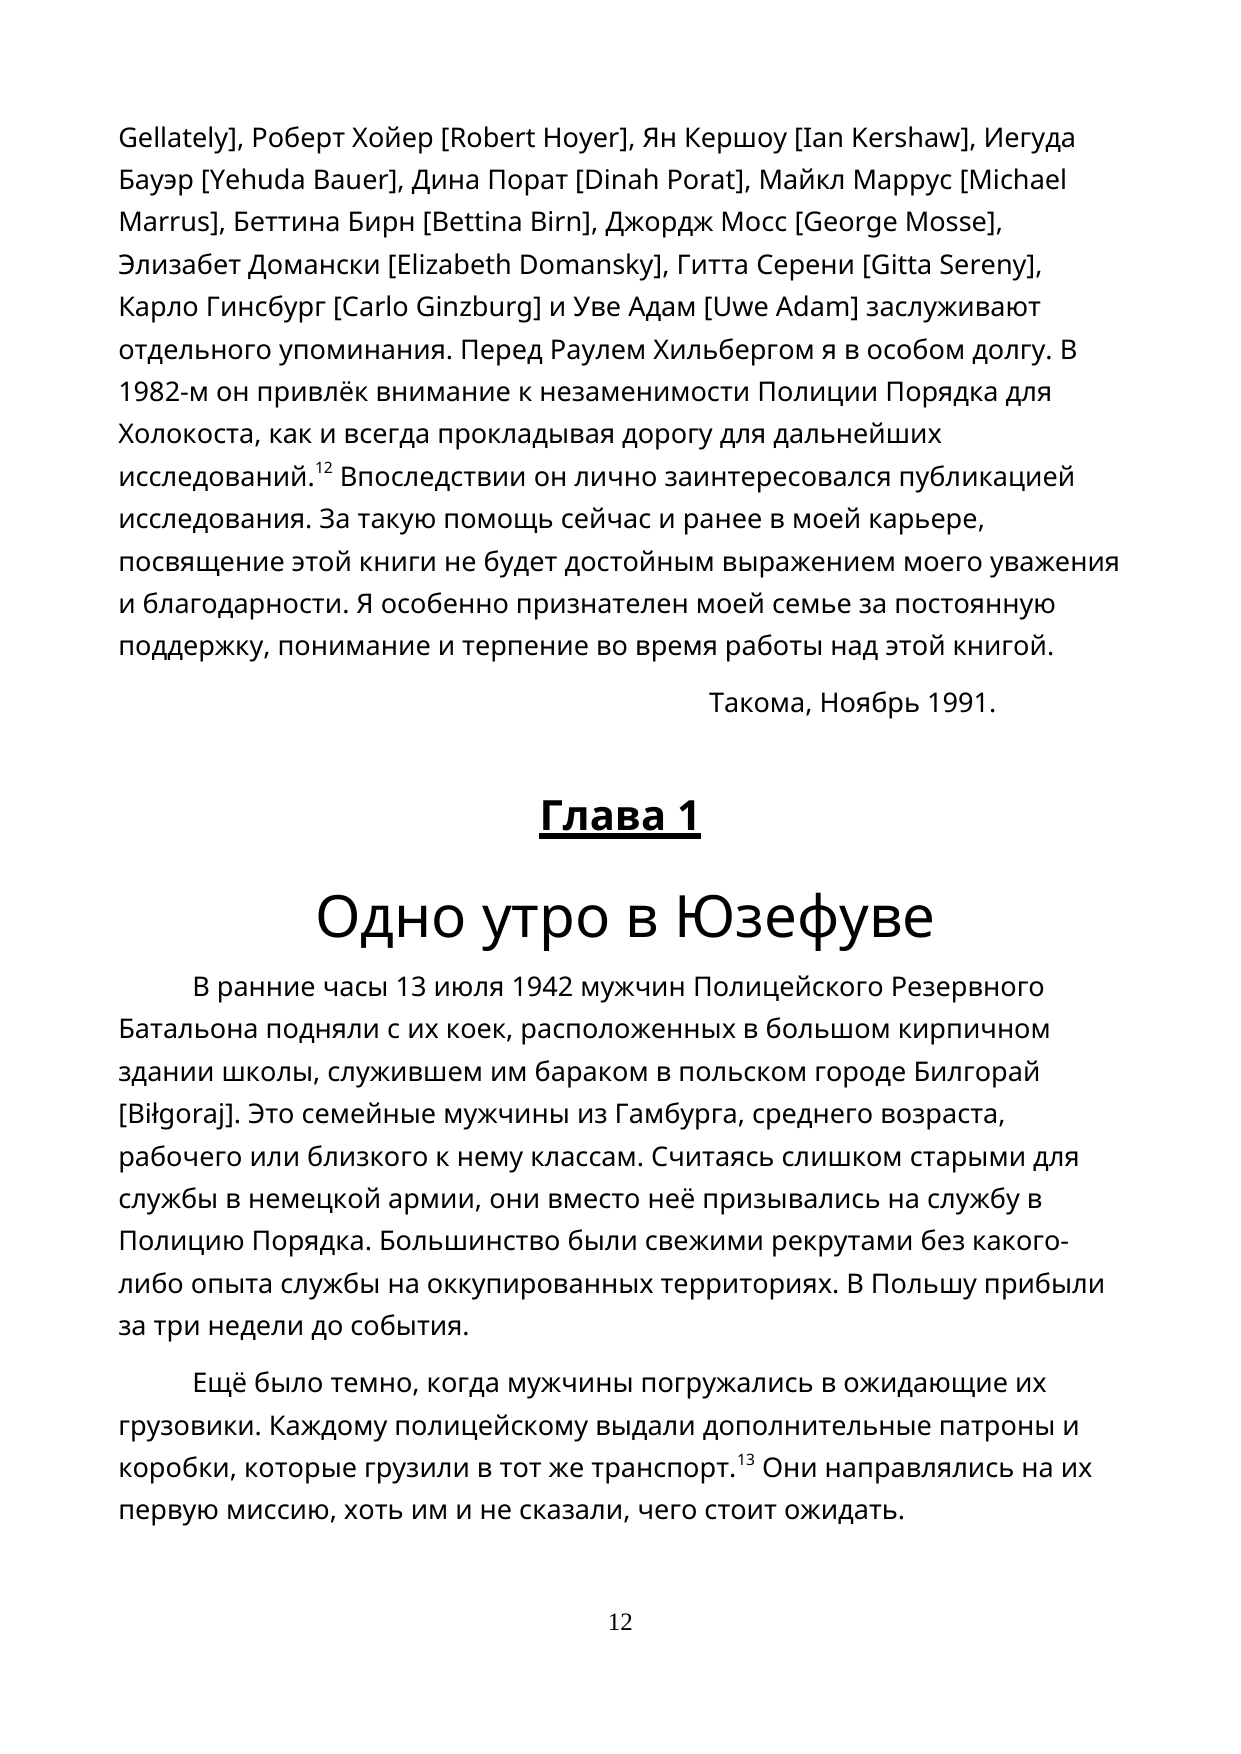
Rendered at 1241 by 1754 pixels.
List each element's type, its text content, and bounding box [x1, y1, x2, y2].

text Такома, Ноябрь 1991. [118, 684, 1122, 721]
text Gellately], Роберт Хойер [Robert Hoyer], Ян Кершоу [Ian Kershaw], Иегуда Бауэр [Yehuda Bauer], Дина Порат [Dinah Porat], Майкл Маррус [Michael Marrus], Беттина Бирн [Bettina Birn], Джордж Мосс [George Mosse], Элизабет Домански [Elizabeth Domansky], Гитта Серени [Gitta Sereny], Карло Гинсбург [Carlo Ginzburg] и Уве Адам [Uwe Adam] заслуживают отдельного упоминания. Перед Раулем Хильбергом я в особом долгу. В 1982-м он привлёк внимание к незаменимости Полиции Порядка для Холокоста, как и всегда прокладывая дорогу для дальнейших исследований. Впоследствии он лично заинтересовался публикацией исследования. За такую помощь сейчас и ранее в моей карьере, посвящение этой книги не будет достойным выражением моего уважения и благодарности. Я особенно признателен моей семье за постоянную поддержку, понимание и терпение во время работы над этой книгой. [118, 118, 1122, 664]
text Ещё было темно, когда мужчины погружались в ожидающие их грузовики. Каждому полицейскому выдали дополнительные патроны и коробки, которые грузили в тот же транспорт. Они направлялись на их первую миссию, хоть им и не сказали, чего стоит ожидать. [118, 1363, 1122, 1528]
subtitle Одно утро в Юзефуве [118, 875, 1122, 955]
subtitle Глава 1 [118, 785, 1122, 842]
text В ранние часы 13 июля 1942 мужчин Полицейского Резервного Батальона подняли с их коек, расположенных в большом кирпичном здании школы, служившем им бараком в польском городе Билгорай [Biłgoraj]. Это семейные мужчины из Гамбурга, среднего возраста, рабочего или близкого к нему классам. Считаясь слишком старыми для службы в немецкой армии, они вместо неё призывались на службу в Полицию Порядка. Большинство были свежими рекрутами без какого-либо опыта службы на оккупированных территориях. В Польшу прибыли за три недели до события. [118, 967, 1122, 1343]
